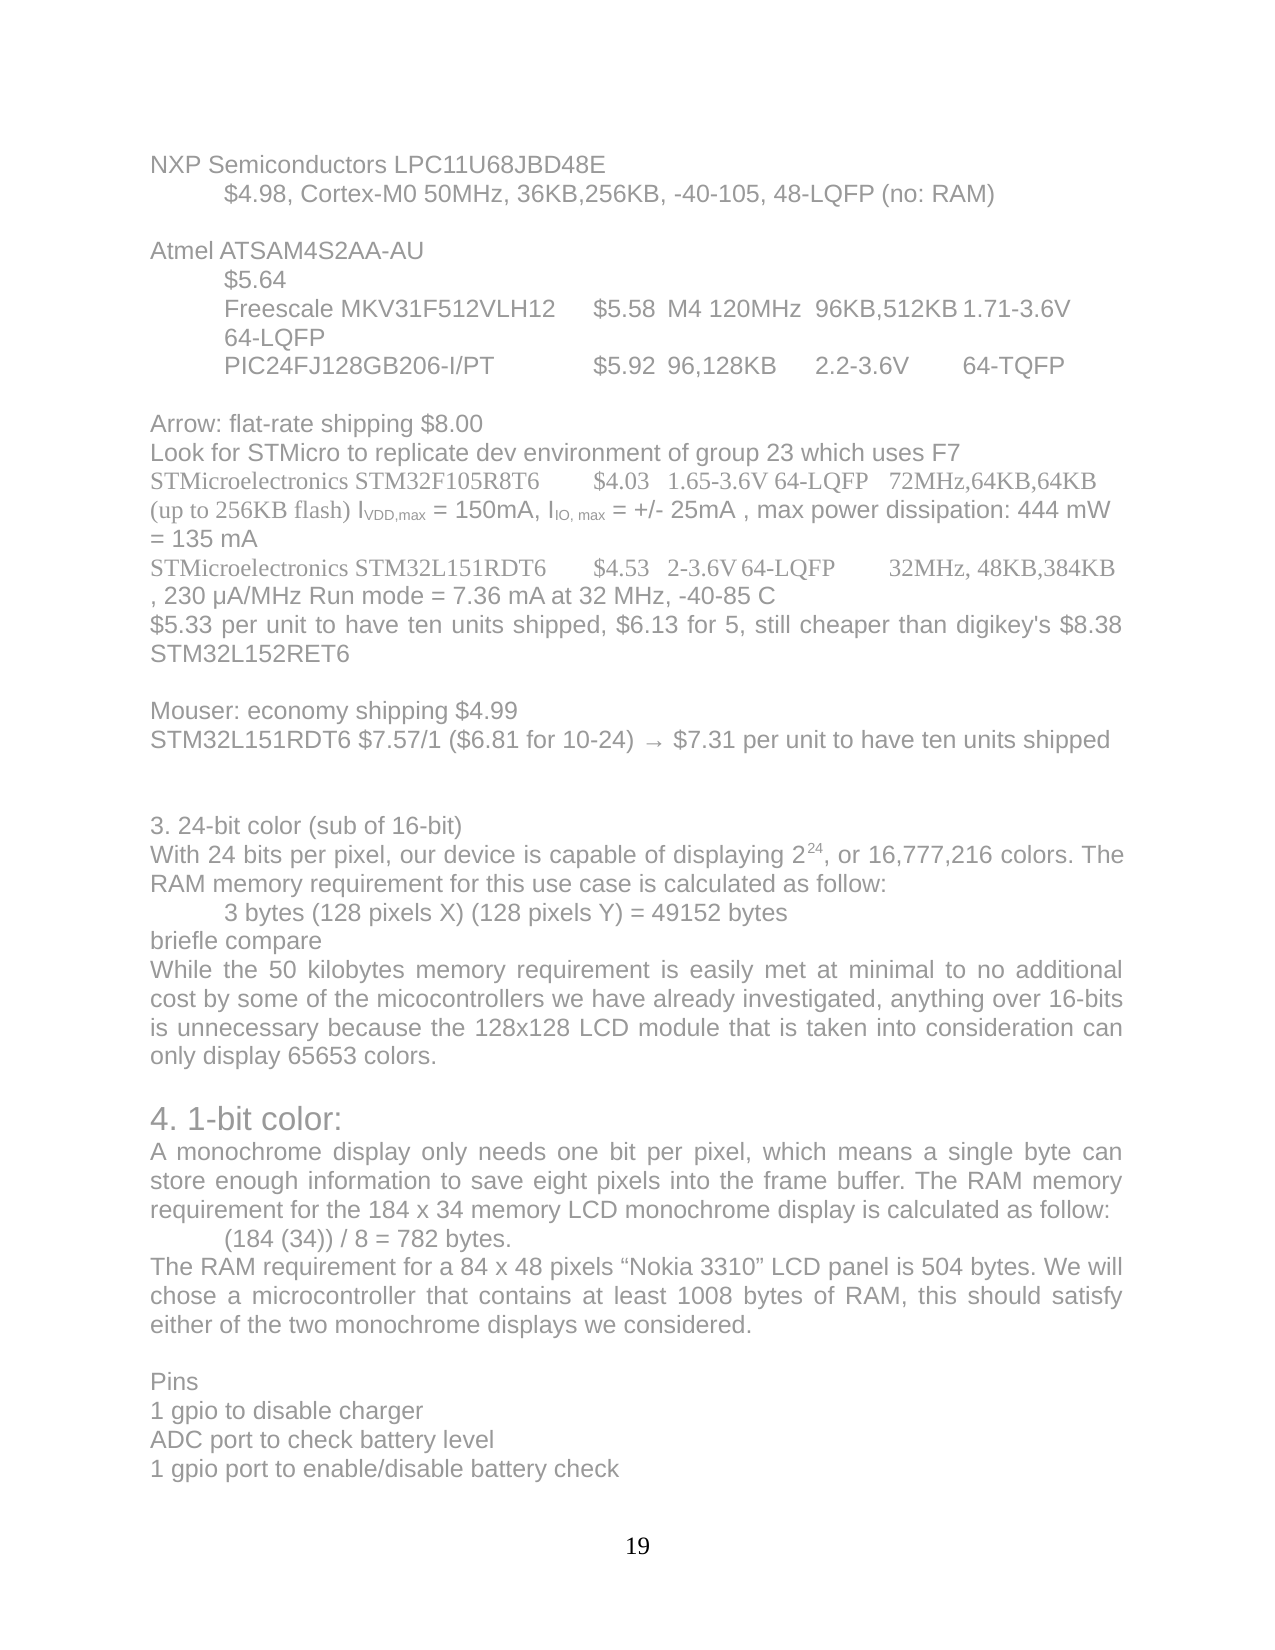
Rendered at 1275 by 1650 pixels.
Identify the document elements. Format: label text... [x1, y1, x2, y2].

text Mouser: economy shipping $4.99 [150, 696, 1125, 725]
text ADC port to check battery level [150, 1425, 1125, 1453]
text PIC24FJ128GB206-I/PT $5.92 96,128KB 2.2-3.6V 64-TQFP [150, 351, 1125, 380]
text While the 50 kilobytes memory requirement is easily met at minimal to no additional cost by some of the micocontrollers we have already investigated, anything over 16-bits is unnecessary because the 128x128 LCD module that is taken into consideration can only display 65653 colors. [150, 955, 1125, 1070]
text briefle compare [150, 926, 1125, 955]
text (184 (34)) / 8 = 782 bytes. [150, 1223, 1125, 1252]
text STM32L151RDT6 $7.57/1 ($6.81 for 10-24) → $7.31 per unit to have ten units shipped [150, 725, 1125, 754]
text 1 gpio port to enable/disable battery check [150, 1453, 1125, 1482]
text Look for STMicro to replicate dev environment of group 23 which uses F7 [150, 437, 1125, 466]
text The RAM requirement for a 84 x 48 pixels “Nokia 3310” LCD panel is 504 bytes. We will chose a microcontroller that contains at least 1008 bytes of RAM, this should satisfy either of the two monochrome displays we considered. [150, 1252, 1125, 1338]
text Freescale MKV31F512VLH12 $5.58 M4 120MHz 96KB,512KB 1.71-3.6V 64-LQFP [150, 294, 1125, 351]
text 3. 24-bit color (sub of 16-bit) [150, 811, 1125, 840]
text Arrow: flat-rate shipping $8.00 [150, 409, 1125, 437]
text $5.64 [150, 265, 1125, 294]
text STMicroelectronics STM32L151RDT6 $4.53 2-3.6V 64-LQFP 32MHz, 48KB,384KB [150, 553, 1125, 581]
text STMicroelectronics STM32F105R8T6 $4.03 1.65-3.6V 64-LQFP 72MHz,64KB,64KB (up to 256KB flash) IVDD,max = 150mA, IIO, max = +/- 25mA , max power dissipation: 444 mW = 135 mA [150, 466, 1125, 553]
text 1 gpio to disable charger [150, 1396, 1125, 1425]
text $4.98, Cortex-M0 50MHz, 36KB,256KB, -40-105, 48-LQFP (no: RAM) [150, 179, 1125, 207]
text $5.33 per unit to have ten units shipped, $6.13 for 5, still cheaper than digikey's $8.38 STM32L152RET6 [150, 610, 1125, 668]
text Atmel ATSAM4S2AA-AU [150, 236, 1125, 265]
text , 230 μA/MHz Run mode = 7.36 mA at 32 MHz, -40-85 C [150, 581, 1125, 610]
text A monochrome display only needs one bit per pixel, which means a single byte can store enough information to save eight pixels into the frame buffer. The RAM memory requirement for the 184 x 34 memory LCD monochrome display is calculated as follow: [150, 1137, 1125, 1223]
text 3 bytes (128 pixels X) (128 pixels Y) = 49152 bytes [150, 898, 1125, 926]
text 4. 1-bit color: [150, 1099, 1125, 1137]
text With 24 bits per pixel, our device is capable of displaying 224, or 16,777,216 colors. The RAM memory requirement for this use case is calculated as follow: [150, 840, 1125, 898]
text NXP Semiconductors LPC11U68JBD48E [150, 150, 1125, 179]
text Pins [150, 1367, 1125, 1396]
